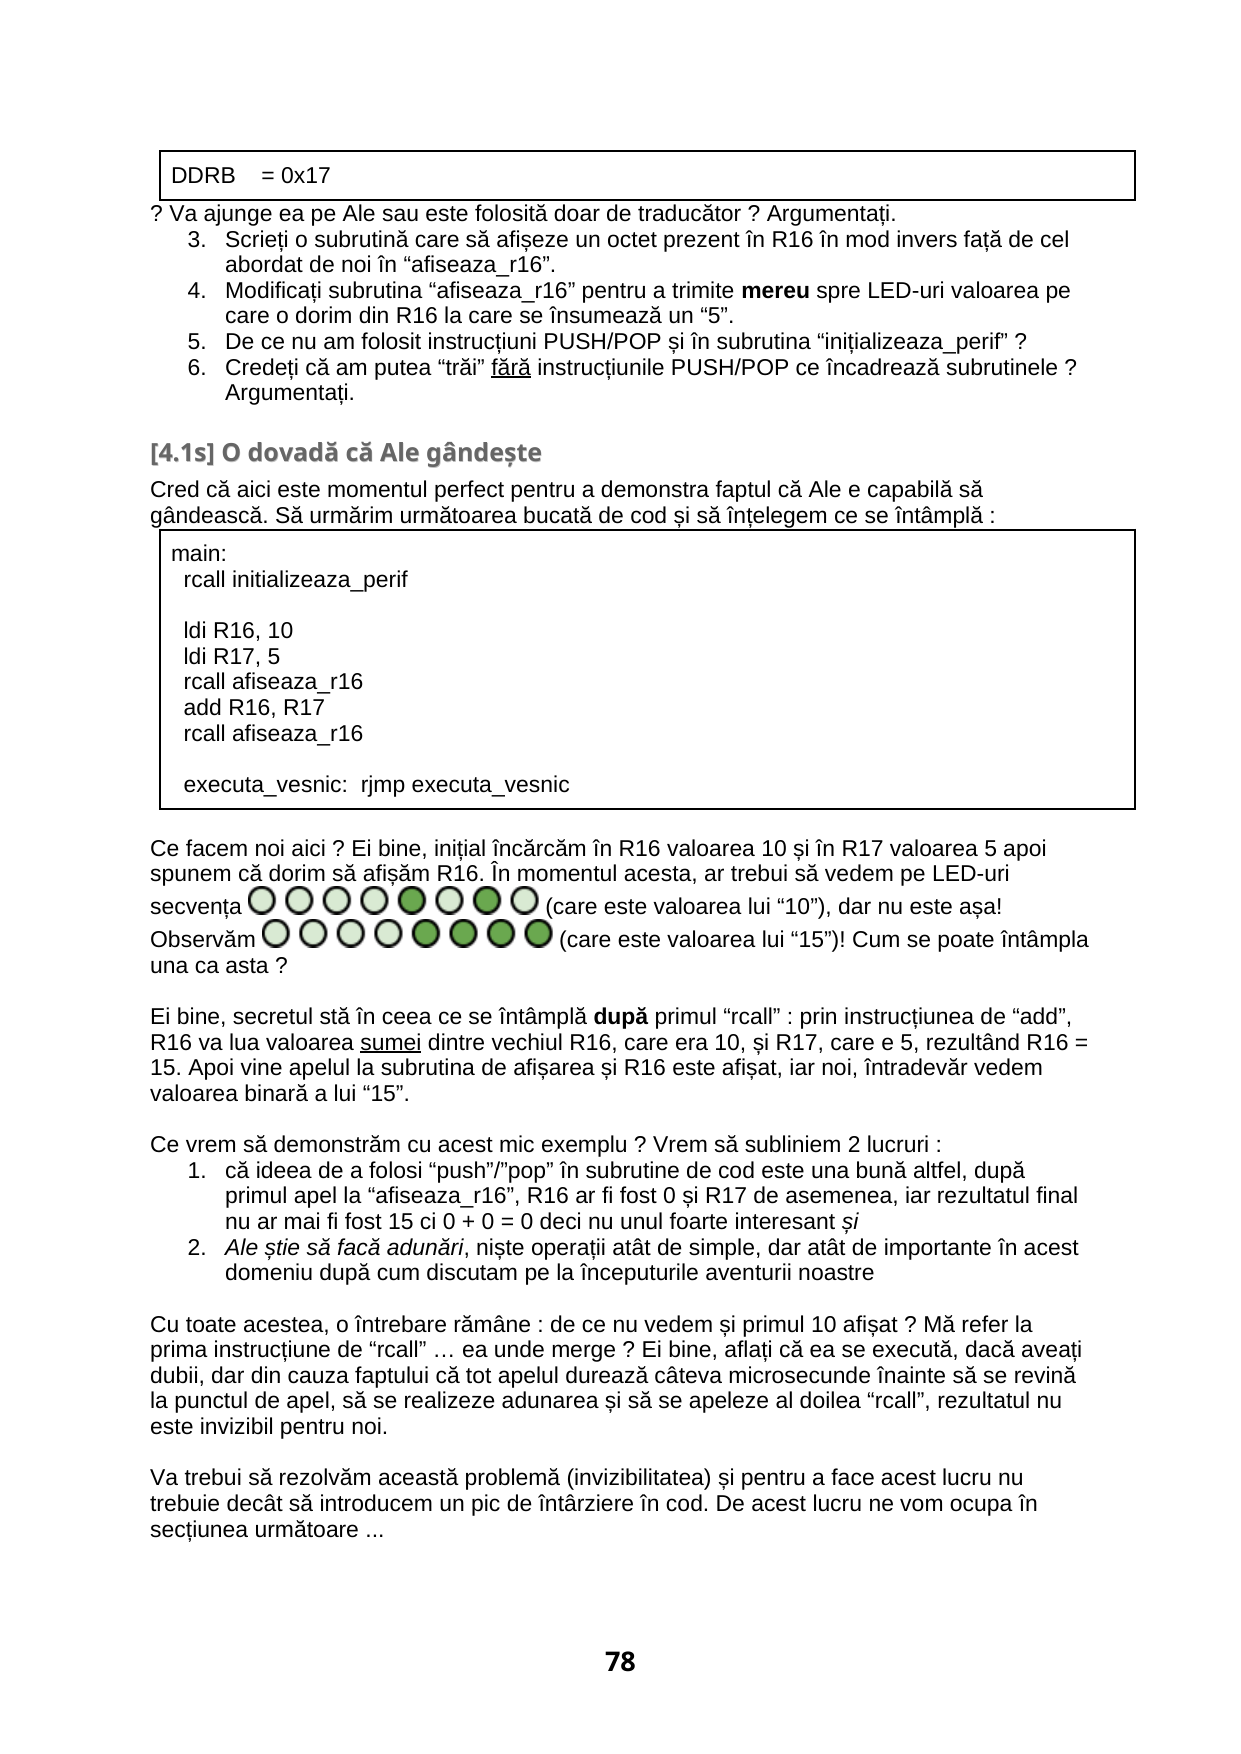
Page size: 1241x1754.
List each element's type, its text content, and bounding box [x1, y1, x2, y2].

list De ce nu am folosit instrucțiuni PUSH/POP și în subrutina “inițializeaza_perif” ? [187, 329, 1091, 354]
table_header main: rcall initializeaza_perif ldi R16, 10 ldi R17, 5 rcall afiseaza_r16 add R16, R17 rcall afiseaza_r16 executa_vesnic: rjmp executa_vesnic [161, 531, 1134, 808]
text Ei bine, secretul stă în ceea ce se întâmplă după primul “rcall” : prin instrucțiunea de “add”, R16 va lua valoarea sumei dintre vechiul R16, care era 10, și R17, care e 5, rezultând R16 = 15. Apoi vine apelul la subrutina de afișarea și R16 este afișat, iar noi, întradevăr vedem valoarea binară a lui “15”. [150, 1004, 1091, 1106]
list Ale știe să facă adunări, niște operații atât de simple, dar atât de importante în acest domeniu după cum discutam pe la începuturile aventurii noastre [187, 1234, 1091, 1286]
list Scrieți o subrutină care să afișeze un octet prezent în R16 în mod invers față de cel abordat de noi în “afiseaza_r16”. [187, 226, 1091, 277]
picture [248, 886, 539, 915]
text ? Va ajunge ea pe Ale sau este folosită doar de traducător ? Argumentați. [150, 201, 1091, 226]
picture [262, 919, 553, 948]
list Credeți că am putea “trăi” fără instrucțiunile PUSH/POP ce încadrează subrutinele ? Argumentați. [187, 354, 1091, 406]
subtitle [4.1s] O dovadă că Ale gândește [150, 435, 1091, 469]
text Cred că aici este momentul perfect pentru a demonstra faptul că Ale e capabilă să gândească. Să urmărim următoarea bucată de cod și să înțelegem ce se întâmplă : [150, 477, 1091, 528]
table_header DDRB = 0x17 [161, 152, 1134, 198]
list că ideea de a folosi “push”/”pop” în subrutine de cod este una bună altfel, după primul apel la “afiseaza_r16”, R16 ar fi fost 0 și R17 de asemenea, iar rezultatul final nu ar mai fi fost 15 ci 0 + 0 = 0 deci nu unul foarte interesant și [187, 1158, 1091, 1234]
text Va trebui să rezolvăm această problemă (invizibilitatea) și pentru a face acest lucru nu trebuie decât să introducem un pic de întârziere în cod. De acest lucru ne vom ocupa în secțiunea următoare ... [150, 1465, 1091, 1542]
text Ce facem noi aici ? Ei bine, inițial încărcăm în R16 valoarea 10 și în R17 valoarea 5 apoi spunem că dorim să afișăm R16. În momentul acesta, ar trebui să vedem pe LED-uri secvența (care este valoarea lui “10”), dar nu este așa! Observăm (care este valoarea lui “15”)! Cum se poate întâmpla una ca asta ? [150, 835, 1091, 978]
list Modificați subrutina “afiseaza_r16” pentru a trimite mereu spre LED-uri valoarea pe care o dorim din R16 la care se însumează un “5”. [187, 277, 1091, 329]
text Cu toate acestea, o întrebare rămâne : de ce nu vedem și primul 10 afișat ? Mă refer la prima instrucțiune de “rcall” … ea unde merge ? Ei bine, aflați că ea se execută, dacă aveați dubii, dar din cauza faptului că tot apelul durează câteva microsecunde înainte să se revină la punctul de apel, să se realizeze adunarea și să se apeleze al doilea “rcall”, rezultatul nu este invizibil pentru noi. [150, 1311, 1091, 1439]
text Ce vrem să demonstrăm cu acest mic exemplu ? Vrem să subliniem 2 lucruri : [150, 1132, 1091, 1158]
